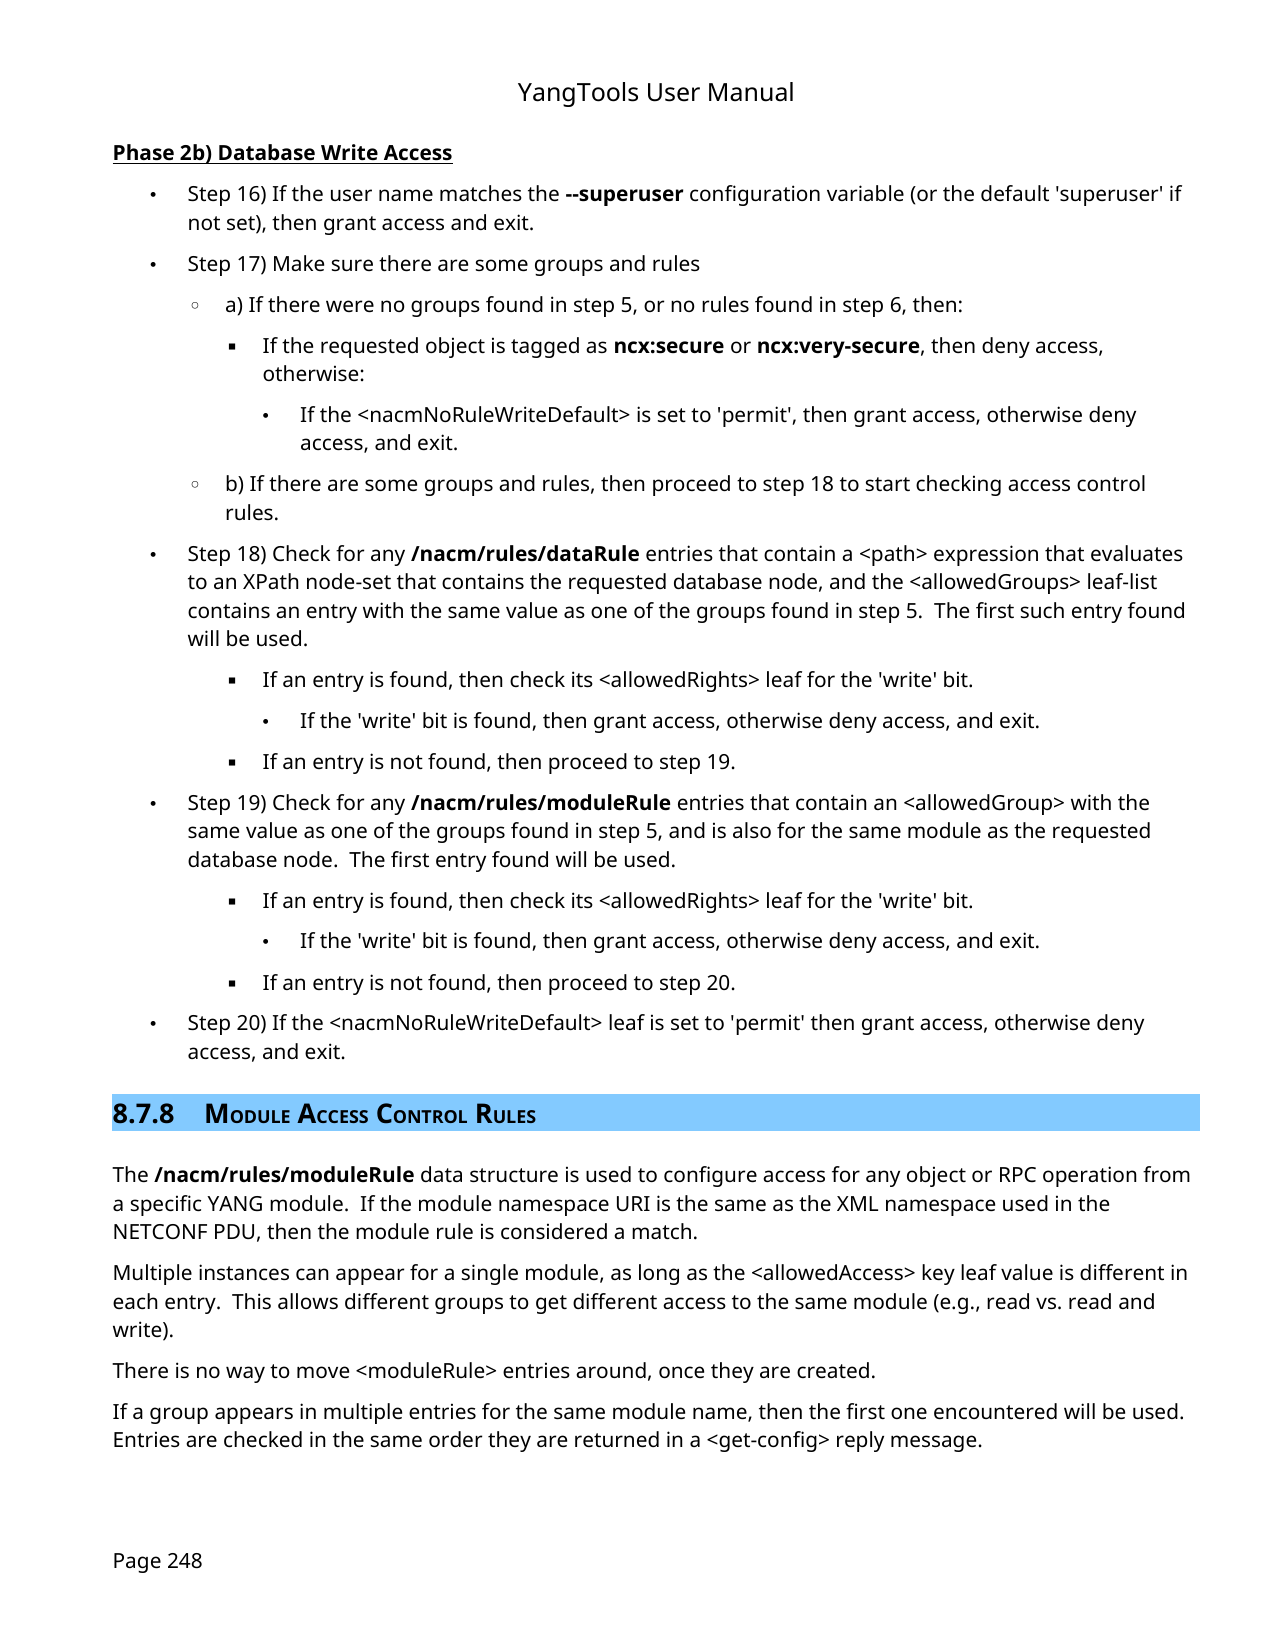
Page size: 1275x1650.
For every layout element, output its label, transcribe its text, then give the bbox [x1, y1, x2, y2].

text Phase 2b) Database Write Access [112, 138, 1200, 167]
subtitle Module Access Control Rules [112, 1094, 1200, 1131]
text The /nacm/rules/moduleRule data structure is used to configure access for any object or RPC operation from a specific YANG module. If the module namespace URI is the same as the XML namespace used in the NETCONF PDU, then the module rule is considered a match. [112, 1161, 1200, 1246]
list If the requested object is tagged as ncx:secure or ncx:very-secure, then deny access, otherwise: [225, 331, 1200, 388]
list Step 19) Check for any /nacm/rules/moduleRule entries that contain an <allowedGroup> with the same value as one of the groups found in step 5, and is also for the same module as the requested database node. The first entry found will be used. [150, 788, 1200, 873]
list a) If there were no groups found in step 5, or no rules found in step 6, then: [187, 290, 1200, 318]
list Step 17) Make sure there are some groups and rules [150, 249, 1200, 277]
list If an entry is not found, then proceed to step 19. [225, 747, 1200, 775]
text There is no way to move <moduleRule> entries around, once they are created. [112, 1356, 1200, 1385]
list If an entry is found, then check its <allowedRights> leaf for the 'write' bit. [225, 665, 1200, 693]
list Step 20) If the <nacmNoRuleWriteDefault> leaf is set to 'permit' then grant access, otherwise deny access, and exit. [150, 1008, 1200, 1065]
list b) If there are some groups and rules, then proceed to step 18 to start checking access control rules. [187, 469, 1200, 526]
list If the 'write' bit is found, then grant access, otherwise deny access, and exit. [262, 927, 1200, 955]
list If an entry is found, then check its <allowedRights> leaf for the 'write' bit. [225, 886, 1200, 914]
text If a group appears in multiple entries for the same module name, then the first one encountered will be used. Entries are checked in the same order they are returned in a <get-config> reply message. [112, 1397, 1200, 1454]
list Step 18) Check for any /nacm/rules/dataRule entries that contain a <path> expression that evaluates to an XPath node-set that contains the requested database node, and the <allowedGroups> leaf-list contains an entry with the same value as one of the groups found in step 5. The first such entry found will be used. [150, 539, 1200, 653]
text Multiple instances can appear for a single module, as long as the <allowedAccess> key leaf value is different in each entry. This allows different groups to get different access to the same module (e.g., read vs. read and write). [112, 1258, 1200, 1344]
list If the 'write' bit is found, then grant access, otherwise deny access, and exit. [262, 706, 1200, 734]
list If the <nacmNoRuleWriteDefault> is set to 'permit', then grant access, otherwise deny access, and exit. [262, 400, 1200, 457]
list Step 16) If the user name matches the --superuser configuration variable (or the default 'superuser' if not set), then grant access and exit. [150, 179, 1200, 236]
list If an entry is not found, then proceed to step 20. [225, 968, 1200, 996]
